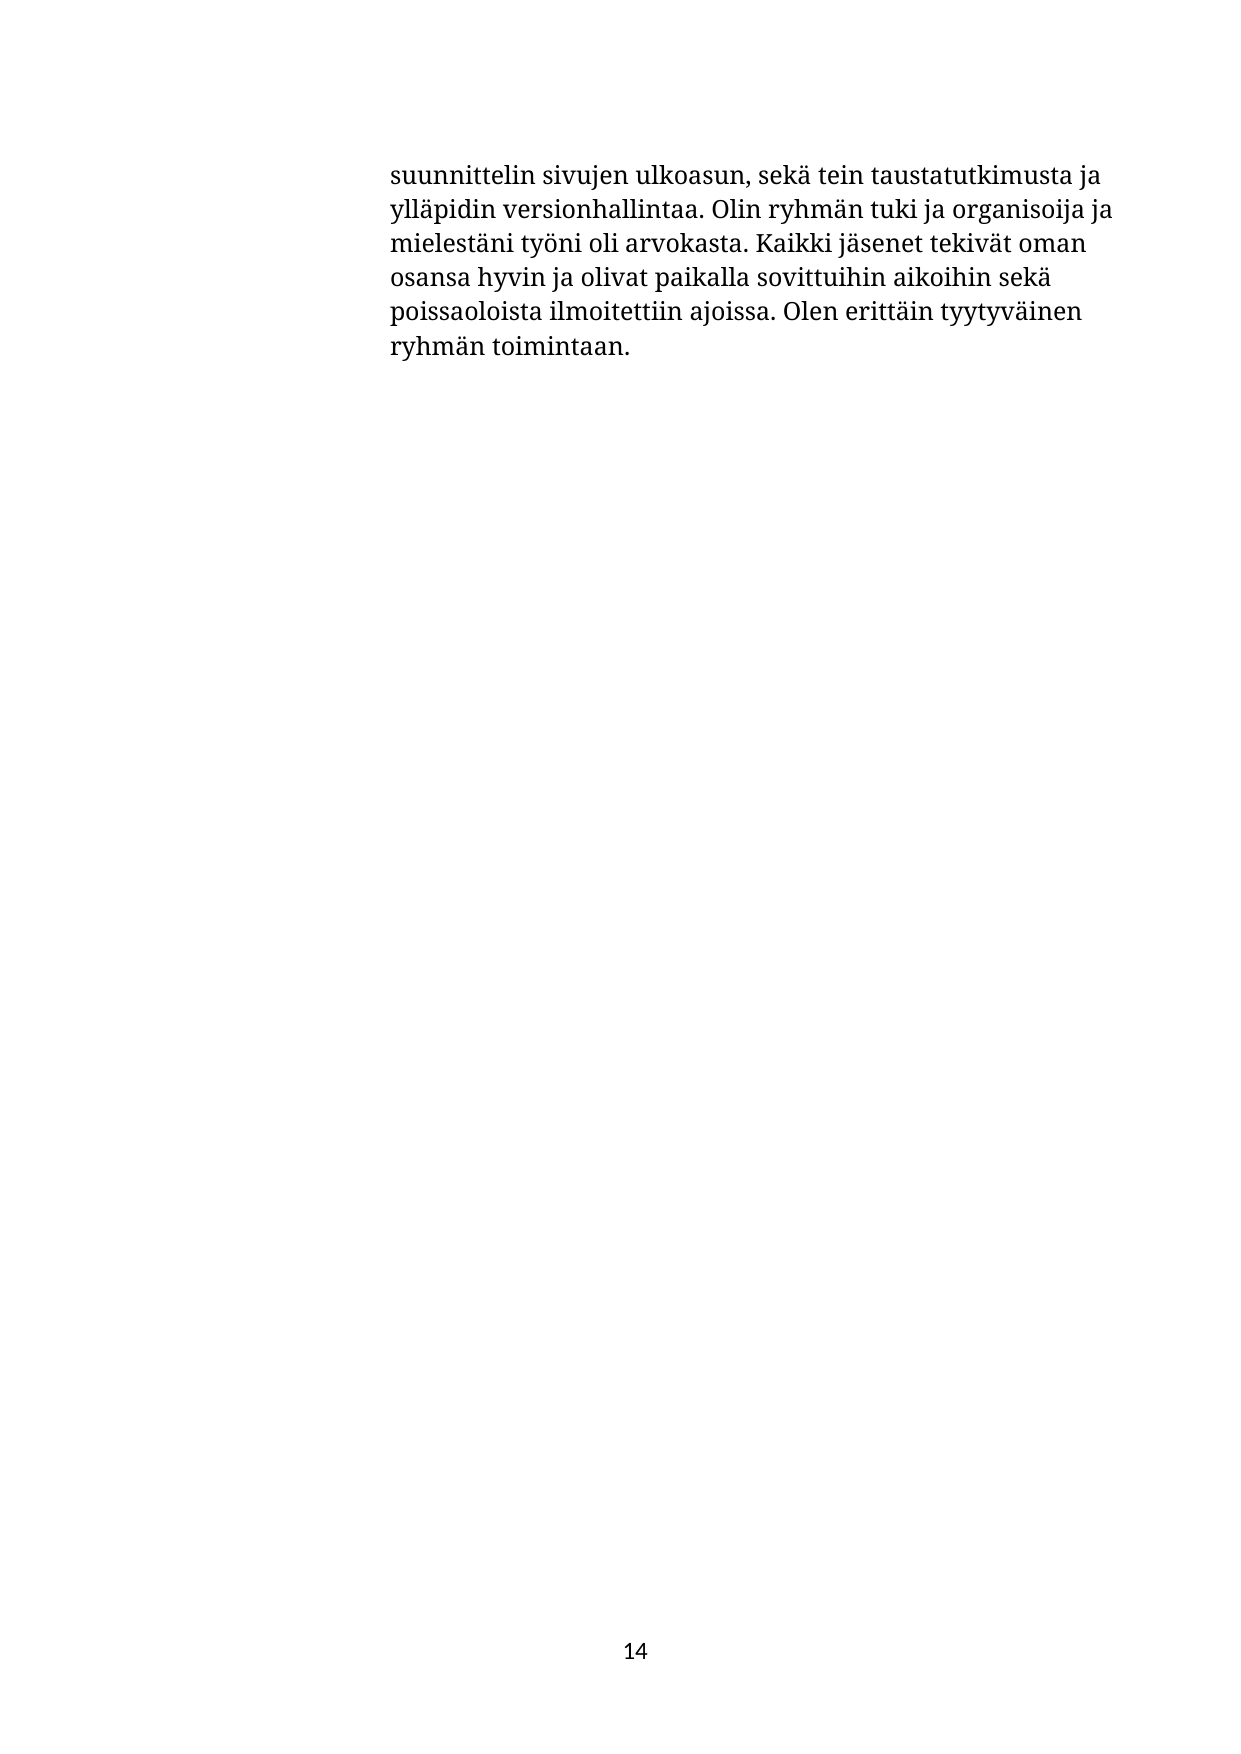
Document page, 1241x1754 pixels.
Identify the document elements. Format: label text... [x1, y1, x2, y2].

text suunnittelin sivujen ulkoasun, sekä tein taustatutkimusta ja ylläpidin versionhallintaa. Olin ryhmän tuki ja organisoija ja mielestäni työni oli arvokasta. Kaikki jäsenet tekivät oman osansa hyvin ja olivat paikalla sovittuihin aikoihin sekä poissaoloista ilmoitettiin ajoissa. Olen erittäin tyytyväinen ryhmän toimintaan. [390, 158, 1152, 362]
